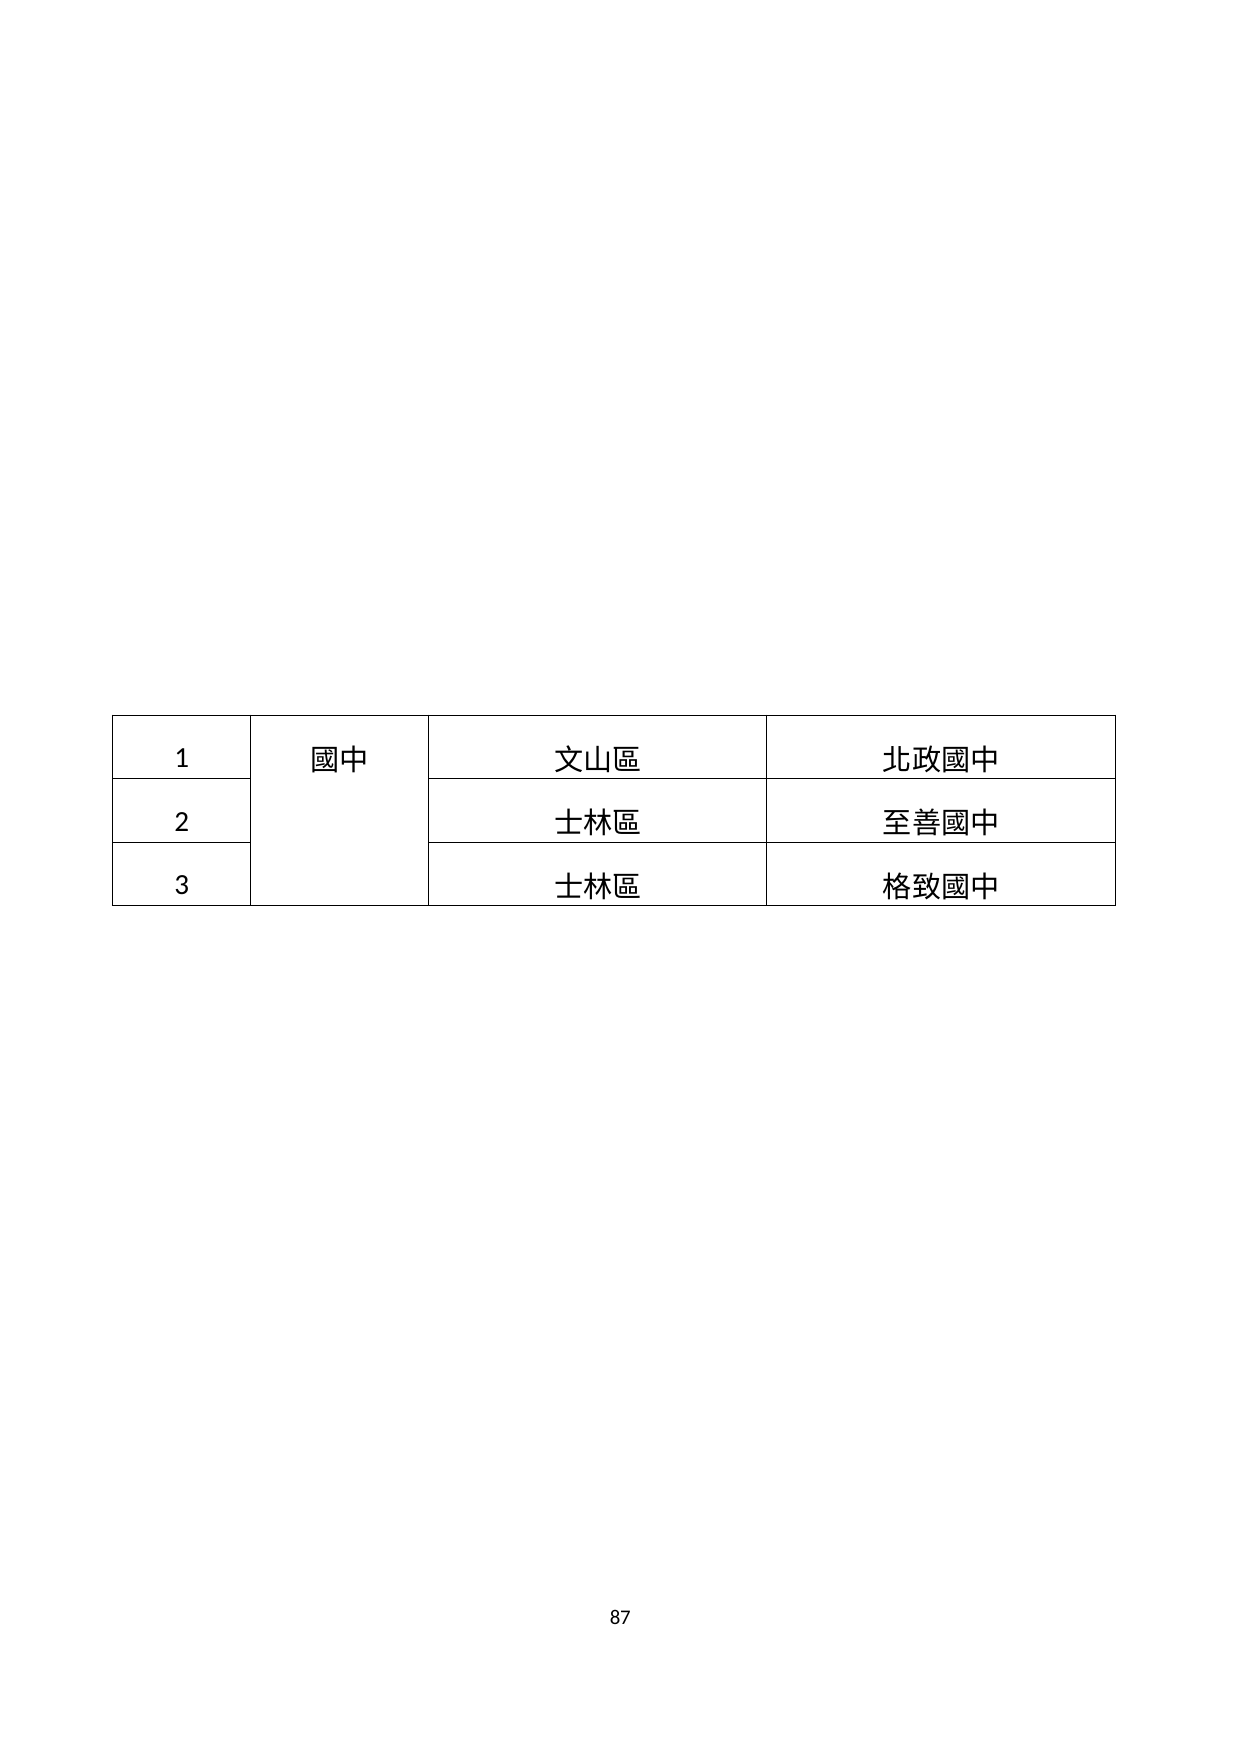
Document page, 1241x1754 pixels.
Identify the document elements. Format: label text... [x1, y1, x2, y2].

table_cell 士林區 [429, 779, 766, 842]
table_cell 文山區 [429, 716, 766, 778]
table_cell 1 [113, 716, 250, 778]
table_cell 3 [113, 843, 250, 905]
table_cell 2 [113, 779, 250, 842]
table_cell 國中 [251, 716, 428, 905]
table_cell 至善國中 [767, 779, 1115, 842]
table_cell 格致國中 [767, 843, 1115, 905]
table_cell 士林區 [429, 843, 766, 905]
table_cell 北政國中 [767, 716, 1115, 778]
